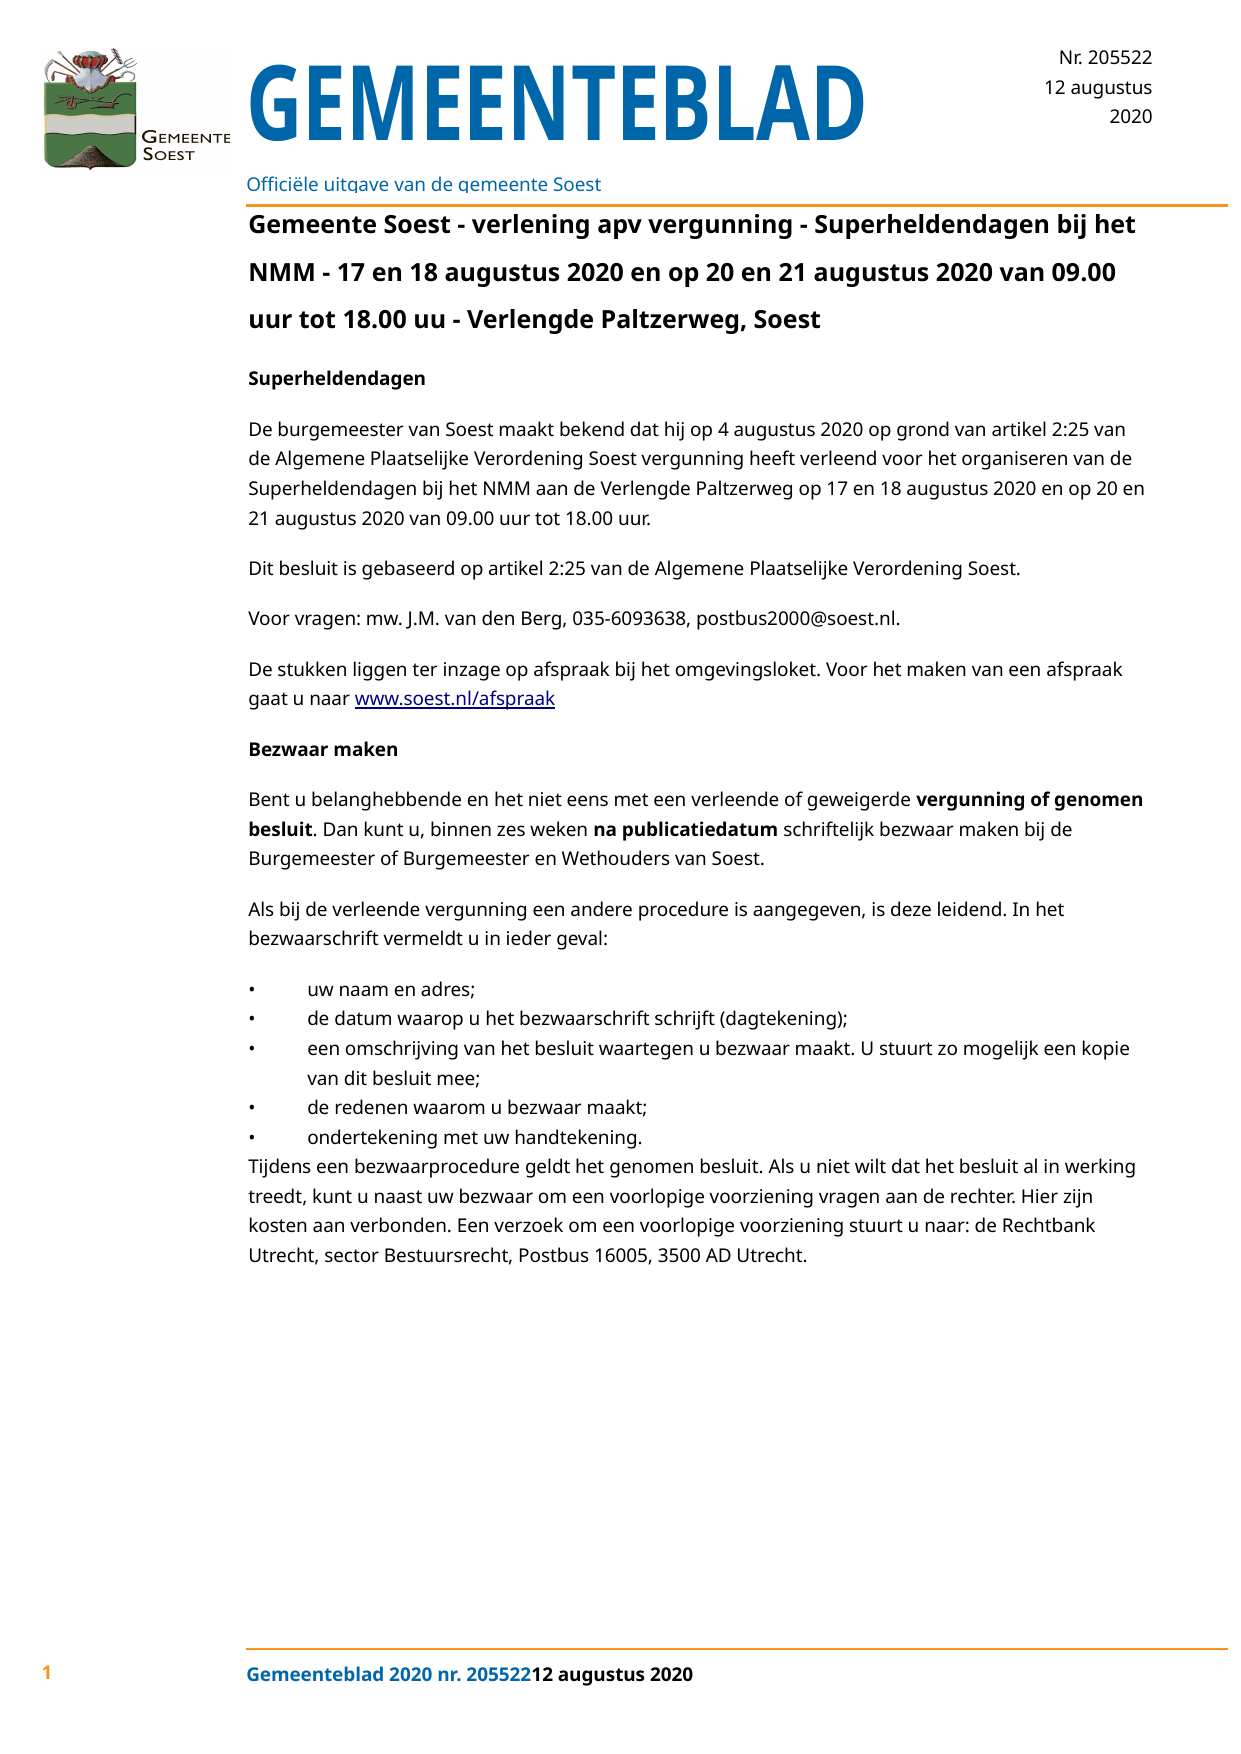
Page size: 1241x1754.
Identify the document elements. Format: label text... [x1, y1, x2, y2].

list de datum waarop u het bezwaarschrift schrijft (dagtekening); [248, 1006, 1152, 1031]
text Tijdens een bezwaarprocedure geldt het genomen besluit. Als u niet wilt dat het besluit al in werking treedt, kunt u naast uw bezwaar om een voorlopige voorziening vragen aan de rechter. Hier zijn kosten aan verbonden. Een verzoek om een voorlopige voorziening stuurt u naar: de Rechtbank Utrecht, sector Bestuursrecht, Postbus 16005, 3500 AD Utrecht. [248, 1153, 1152, 1268]
text Bent u belanghebbende en het niet eens met een verleende of geweigerde vergunning of genomen besluit. Dan kunt u, binnen zes weken na publicatiedatum schriftelijk bezwaar maken bij de Burgemeester of Burgemeester en Wethouders van Soest. [248, 786, 1152, 871]
list de redenen waarom u bezwaar maakt; [248, 1094, 1152, 1120]
picture [41, 47, 231, 172]
list ondertekening met uw handtekening. [248, 1124, 1152, 1149]
text Voor vragen: mw. J.M. van den Berg, 035-6093638, postbus2000@soest.nl. [248, 606, 1152, 631]
text Dit besluit is gebaseerd op artikel 2:25 van de Algemene Plaatselijke Verordening Soest. [248, 555, 1152, 581]
list uw naam en adres; [248, 976, 1152, 1002]
text De burgemeester van Soest maakt bekend dat hij op 4 augustus 2020 op grond van artikel 2:25 van de Algemene Plaatselijke Verordening Soest vergunning heeft verleend voor het organiseren van de Superheldendagen bij het NMM aan de Verlengde Paltzerweg op 17 en 18 augustus 2020 en op 20 en 21 augustus 2020 van 09.00 uur tot 18.00 uur. [248, 416, 1152, 530]
text Bezwaar maken [248, 736, 1152, 762]
text De stukken liggen ter inzage op afspraak bij het omgevingsloket. Voor het maken van een afspraak gaat u naar www.soest.nl/afspraak [248, 656, 1152, 711]
text Als bij de verleende vergunning een andere procedure is aangegeven, is deze leidend. In het bezwaarschrift vermeldt u in ieder geval: [248, 896, 1152, 951]
text Superheldendagen [248, 366, 1152, 391]
list een omschrijving van het besluit waartegen u bezwaar maakt. U stuurt zo mogelijk een kopie van dit besluit mee; [248, 1035, 1152, 1090]
text Gemeente Soest - verlening apv vergunning - Superheldendagen bij het NMM - 17 en 18 augustus 2020 en op 20 en 21 augustus 2020 van 09.00 uur tot 18.00 uu - Verlengde Paltzerweg, Soest [248, 207, 1152, 336]
